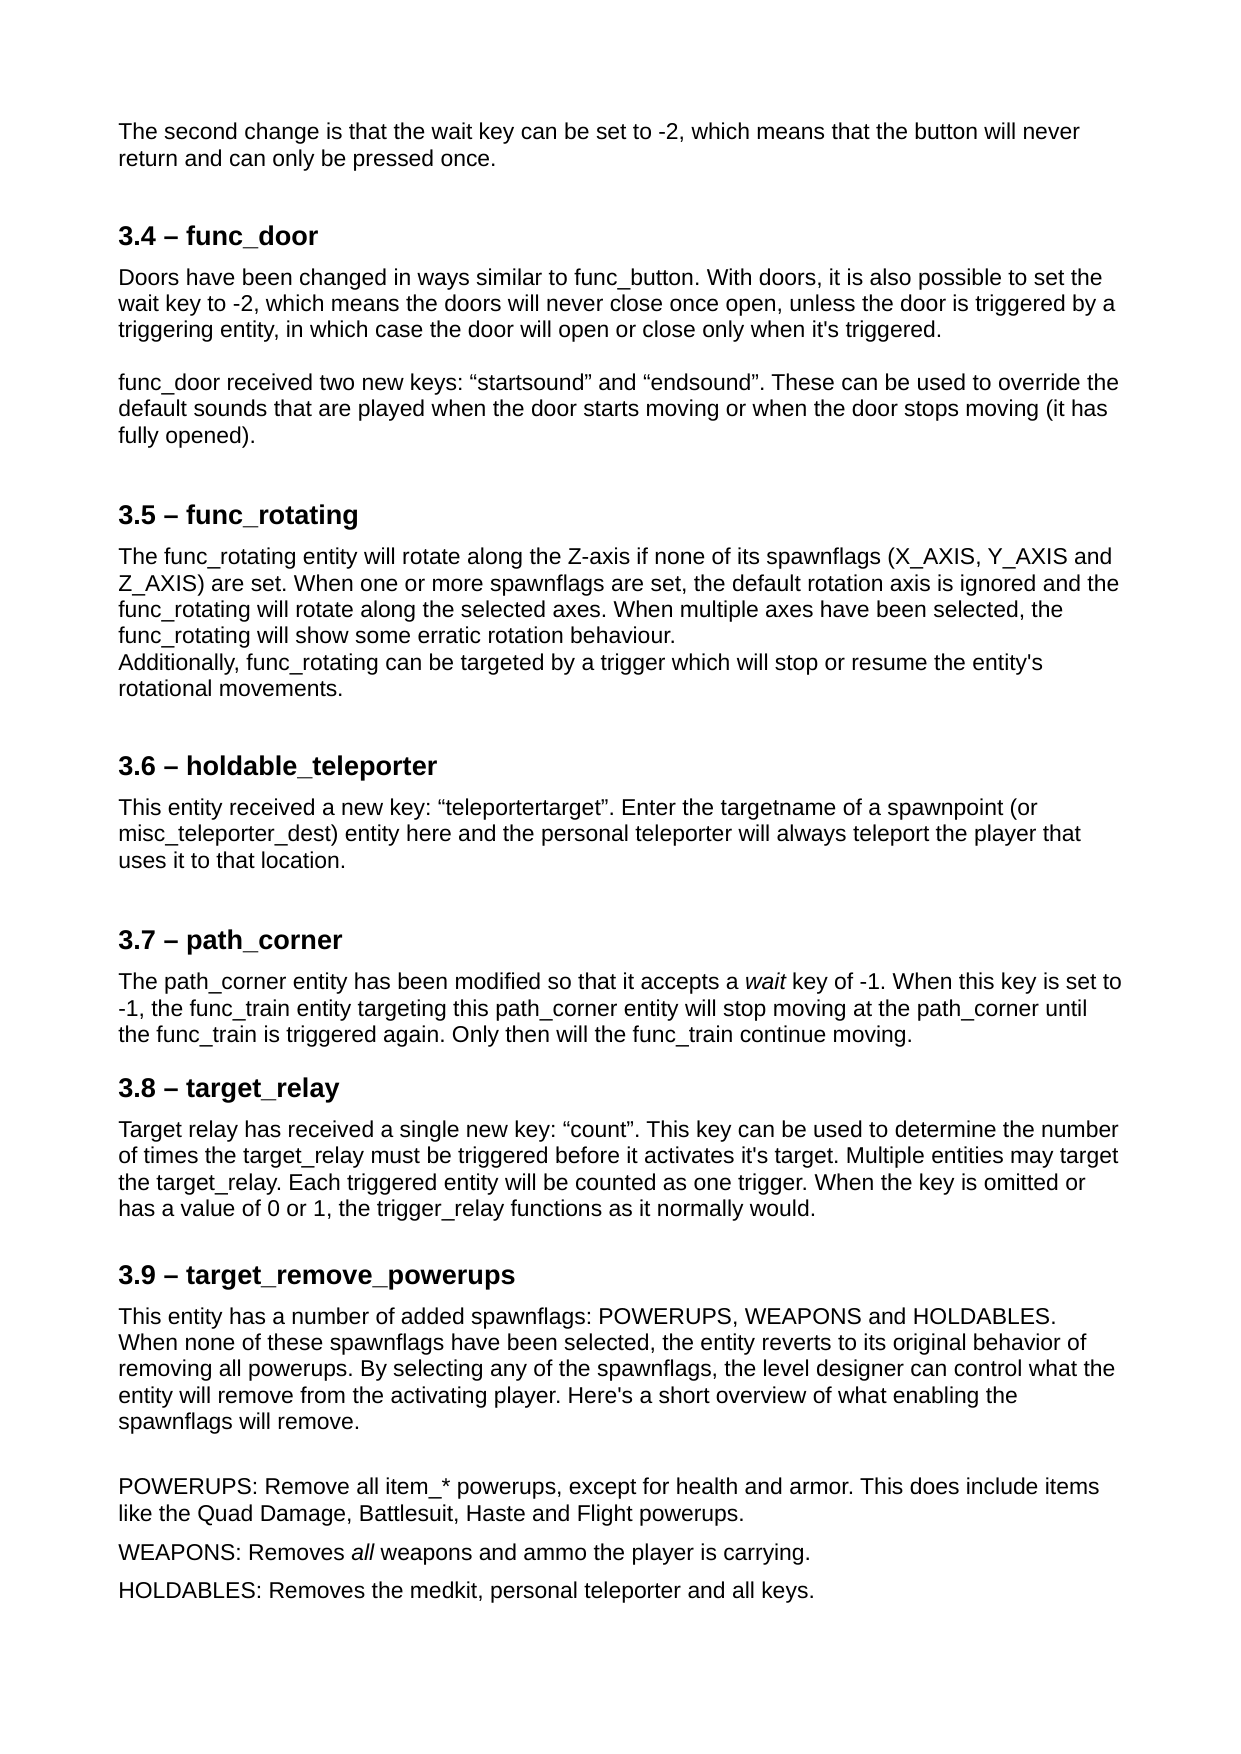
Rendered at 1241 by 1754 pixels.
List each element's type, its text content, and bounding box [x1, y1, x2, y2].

text This entity received a new key: “teleportertarget”. Enter the targetname of a spawnpoint (or misc_teleporter_dest) entity here and the personal teleporter will always teleport the player that uses it to that location. [118, 794, 1122, 873]
text POWERUPS: Remove all item_* powerups, except for health and armor. This does include items like the Quad Damage, Battlesuit, Haste and Flight powerups. [118, 1447, 1122, 1526]
text Target relay has received a single new key: “count”. This key can be used to determine the number of times the target_relay must be triggered before it activates it's target. Multiple entities may target the target_relay. Each triggered entity will be counted as one trigger. When the key is omitted or has a value of 0 or 1, the trigger_relay functions as it normally would. [118, 1116, 1122, 1221]
text HOLDABLES: Removes the medkit, personal teleporter and all keys. [118, 1577, 1122, 1604]
subtitle 3.5 – func_rotating [118, 499, 1122, 531]
text Doors have been changed in ways similar to func_button. With doors, it is also possible to set the wait key to -2, which means the doors will never close once open, unless the door is triggered by a triggering entity, in which case the door will open or close only when it's triggered. [118, 263, 1122, 343]
text The func_rotating entity will rotate along the Z-axis if none of its spawnflags (X_AXIS, Y_AXIS and Z_AXIS) are set. When one or more spawnflags are set, the default rotation axis is ignored and the func_rotating will rotate along the selected axes. When multiple axes have been selected, the func_rotating will show some erratic rotation behaviour. [118, 543, 1122, 648]
subtitle 3.7 – path_corner [118, 924, 1122, 956]
text This entity has a number of added spawnflags: POWERUPS, WEAPONS and HOLDABLES. When none of these spawnflags have been selected, the entity reverts to its original behavior of removing all powerups. By selecting any of the spawnflags, the level designer can control what the entity will remove from the activating player. Here's a short overview of what enabling the spawnflags will remove. [118, 1303, 1122, 1434]
text Additionally, func_rotating can be targeted by a trigger which will stop or resume the entity's rotational movements. [118, 648, 1122, 701]
subtitle 3.9 – target_remove_powerups [118, 1259, 1122, 1290]
text func_door received two new keys: “startsound” and “endsound”. These can be used to override the default sounds that are played when the door starts moving or when the door stops moving (it has fully opened). [118, 369, 1122, 448]
subtitle 3.4 – func_door [118, 220, 1122, 251]
text WEAPONS: Removes all weapons and ammo the player is carrying. [118, 1538, 1122, 1565]
subtitle 3.8 – target_relay [118, 1072, 1122, 1103]
text The second change is that the wait key can be set to -2, which means that the button will never return and can only be pressed once. [118, 118, 1122, 171]
subtitle 3.6 – holdable_teleporter [118, 750, 1122, 781]
text The path_corner entity has been modified so that it accepts a wait key of -1. When this key is set to -1, the func_train entity targeting this path_corner entity will stop moving at the path_corner until the func_train is triggered again. Only then will the func_train continue moving. [118, 968, 1122, 1047]
